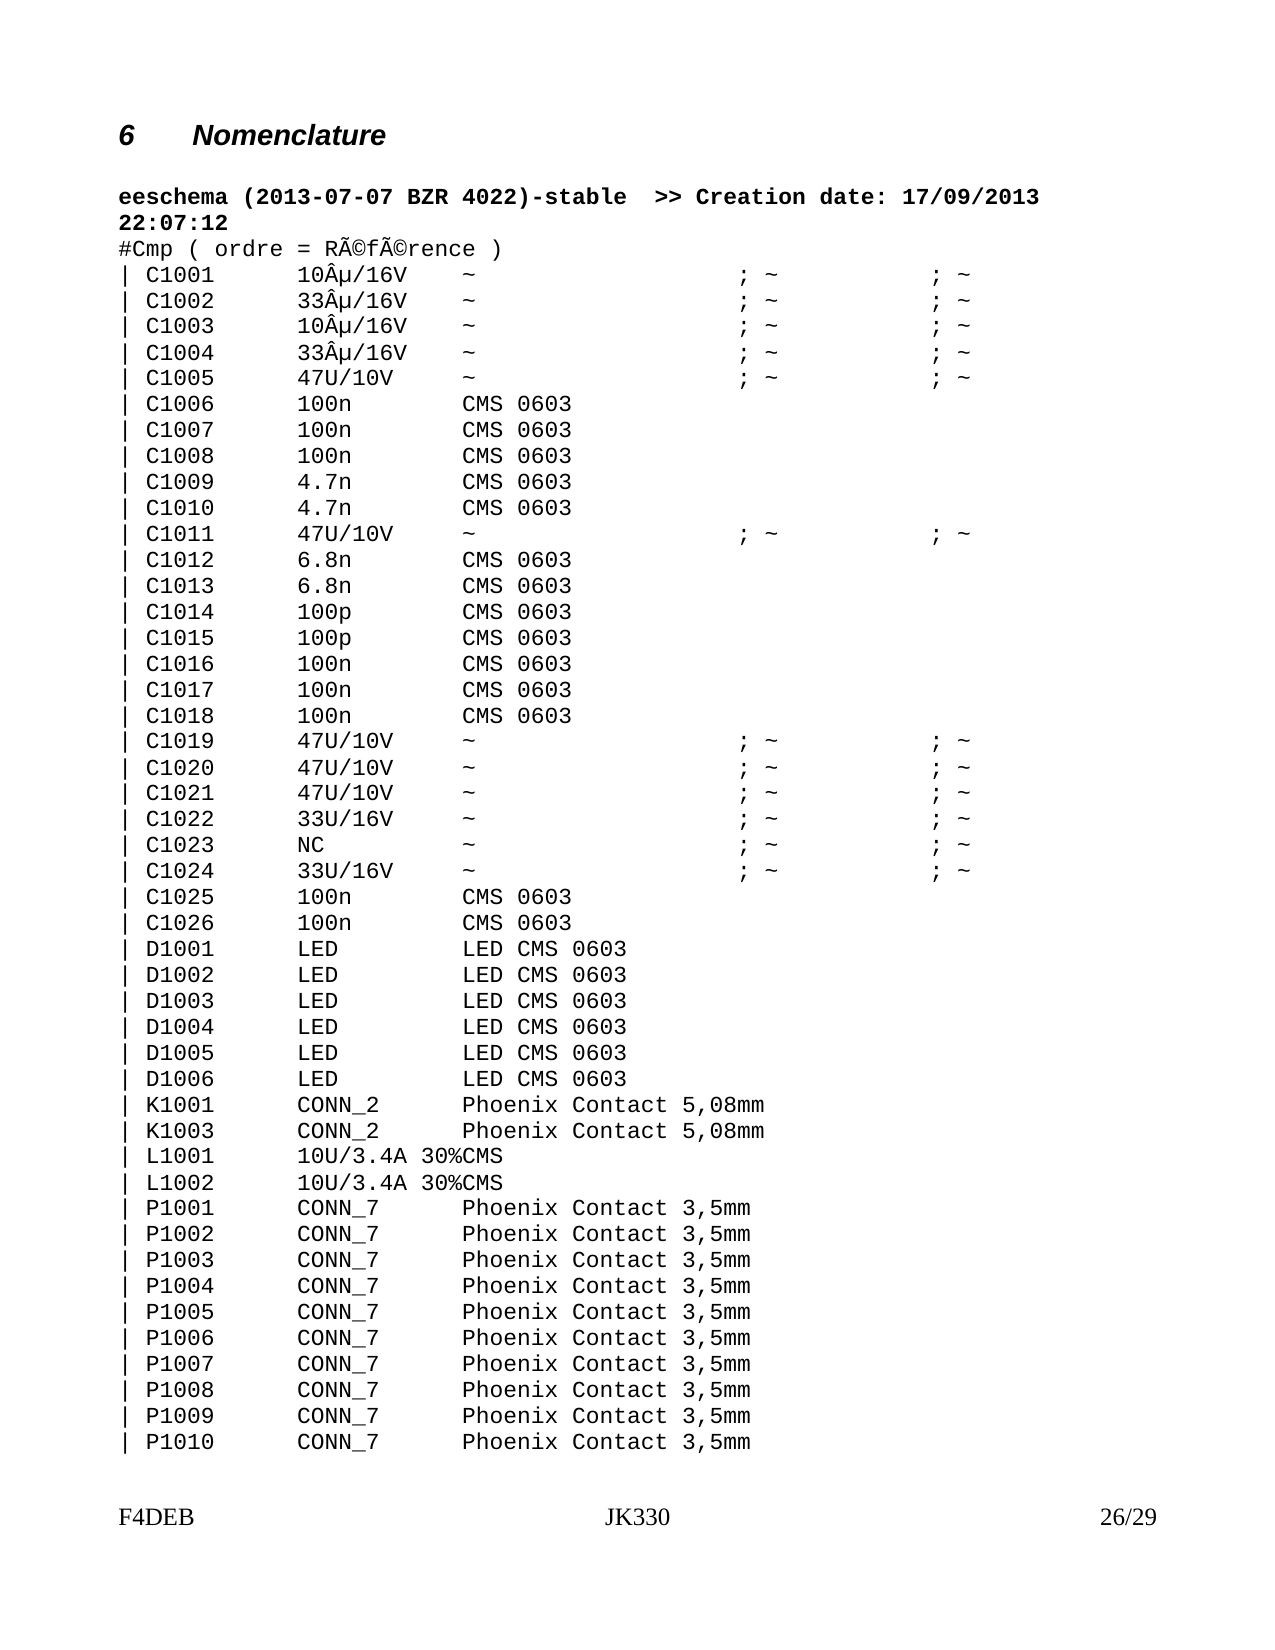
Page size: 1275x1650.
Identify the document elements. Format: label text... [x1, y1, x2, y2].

text | C1012 6.8n CMS 0603 [118, 548, 1157, 574]
text | C1015 100p CMS 0603 [118, 626, 1157, 652]
text | D1005 LED LED CMS 0603 [118, 1041, 1157, 1067]
text | D1002 LED LED CMS 0603 [118, 963, 1157, 989]
text | C1019 47U/10V ~ ; ~ ; ~ [118, 730, 1157, 756]
text | D1001 LED LED CMS 0603 [118, 937, 1157, 963]
text | C1001 10Âµ/16V ~ ; ~ ; ~ [118, 263, 1157, 289]
text | P1008 CONN_7 Phoenix Contact 3,5mm [118, 1378, 1157, 1404]
text | C1013 6.8n CMS 0603 [118, 574, 1157, 600]
text | P1002 CONN_7 Phoenix Contact 3,5mm [118, 1223, 1157, 1249]
text | P1004 CONN_7 Phoenix Contact 3,5mm [118, 1274, 1157, 1301]
text | C1025 100n CMS 0603 [118, 886, 1157, 911]
text | C1017 100n CMS 0603 [118, 678, 1157, 704]
text | P1001 CONN_7 Phoenix Contact 3,5mm [118, 1197, 1157, 1223]
text | P1007 CONN_7 Phoenix Contact 3,5mm [118, 1352, 1157, 1378]
text | C1026 100n CMS 0603 [118, 911, 1157, 937]
text | P1006 CONN_7 Phoenix Contact 3,5mm [118, 1326, 1157, 1352]
text | P1009 CONN_7 Phoenix Contact 3,5mm [118, 1404, 1157, 1430]
text | C1004 33Âµ/16V ~ ; ~ ; ~ [118, 341, 1157, 367]
text | C1010 4.7n CMS 0603 [118, 496, 1157, 522]
text | L1001 10U/3.4A 30%CMS [118, 1145, 1157, 1171]
text | C1018 100n CMS 0603 [118, 704, 1157, 730]
text | C1005 47U/10V ~ ; ~ ; ~ [118, 367, 1157, 393]
text | C1016 100n CMS 0603 [118, 652, 1157, 678]
text | C1011 47U/10V ~ ; ~ ; ~ [118, 522, 1157, 548]
text | P1003 CONN_7 Phoenix Contact 3,5mm [118, 1249, 1157, 1274]
text #Cmp ( ordre = RÃ©fÃ©rence ) [118, 237, 1157, 263]
text | C1014 100p CMS 0603 [118, 600, 1157, 626]
text | C1009 4.7n CMS 0603 [118, 471, 1157, 496]
text | C1020 47U/10V ~ ; ~ ; ~ [118, 756, 1157, 782]
text | C1007 100n CMS 0603 [118, 419, 1157, 444]
text | D1006 LED LED CMS 0603 [118, 1067, 1157, 1093]
text eeschema (2013-07-07 BZR 4022)-stable >> Creation date: 17/09/2013 22:07:12 [118, 185, 1157, 237]
text | K1001 CONN_2 Phoenix Contact 5,08mm [118, 1093, 1157, 1119]
text | L1002 10U/3.4A 30%CMS [118, 1171, 1157, 1197]
text | C1023 NC ~ ; ~ ; ~ [118, 834, 1157, 859]
text | C1003 10Âµ/16V ~ ; ~ ; ~ [118, 315, 1157, 341]
text | P1005 CONN_7 Phoenix Contact 3,5mm [118, 1301, 1157, 1326]
text | C1006 100n CMS 0603 [118, 393, 1157, 419]
text | C1024 33U/16V ~ ; ~ ; ~ [118, 859, 1157, 886]
text | C1008 100n CMS 0603 [118, 444, 1157, 471]
text | D1004 LED LED CMS 0603 [118, 1015, 1157, 1041]
text | D1003 LED LED CMS 0603 [118, 989, 1157, 1015]
text | C1022 33U/16V ~ ; ~ ; ~ [118, 808, 1157, 834]
subtitle Nomenclature [118, 118, 1157, 152]
text | C1002 33Âµ/16V ~ ; ~ ; ~ [118, 289, 1157, 315]
text | P1010 CONN_7 Phoenix Contact 3,5mm [118, 1430, 1157, 1456]
text | K1003 CONN_2 Phoenix Contact 5,08mm [118, 1119, 1157, 1145]
text | C1021 47U/10V ~ ; ~ ; ~ [118, 782, 1157, 808]
